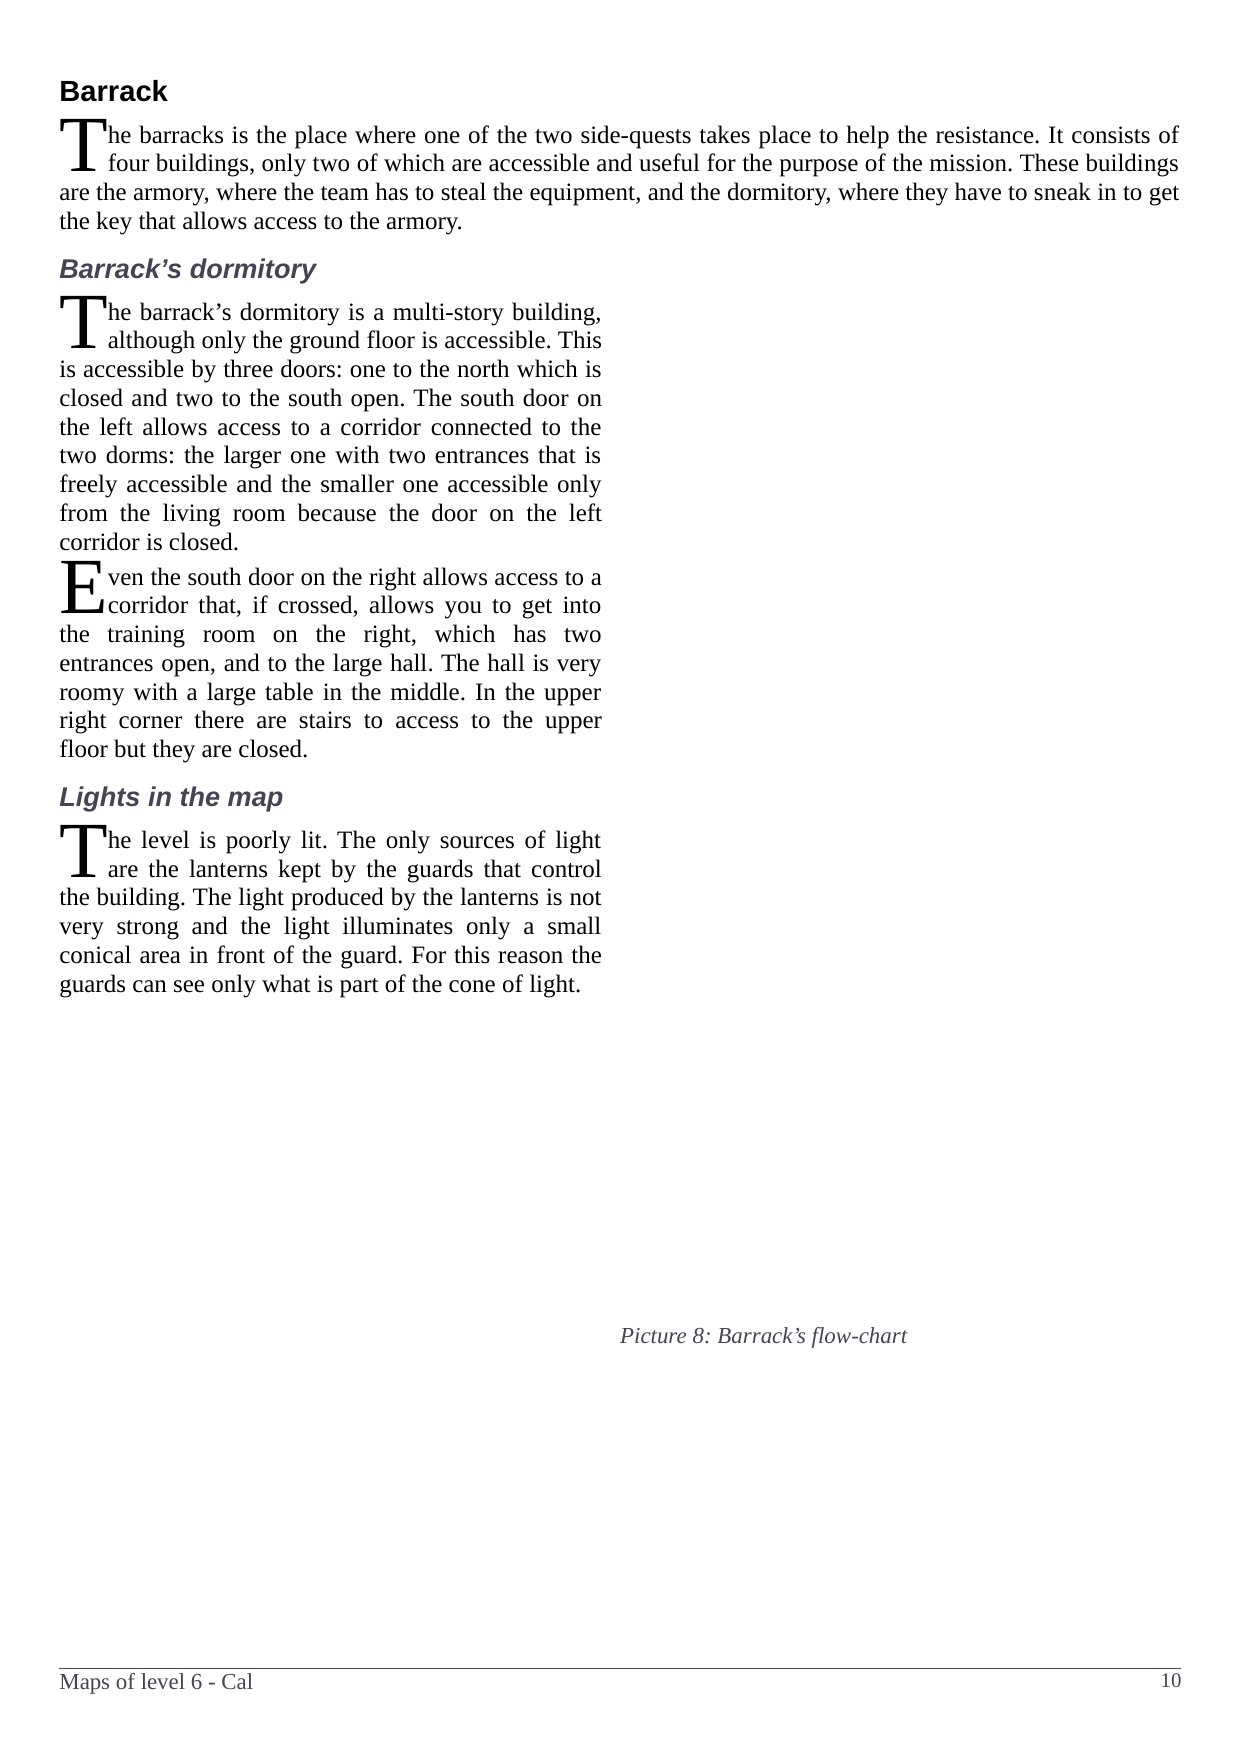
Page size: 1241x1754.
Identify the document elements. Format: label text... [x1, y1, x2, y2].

subtitle Barrack [59, 74, 1181, 107]
text The barracks is the place where one of the two side-quests takes place to help the resistance. It consists of four buildings, only two of which are accessible and useful for the purpose of the mission. These buildings are the armory, where the team has to steal the equipment, and the dormitory, where they have to sneak in to get the key that allows access to the armory. [59, 120, 1181, 235]
table_header The barrack’s dormitory is a multi-story building, although only the ground floor is accessible. This is accessible by three doors: one to the north which is closed and two to the south open. The south door on the left allows access to a corridor connected to the two dorms: the larger one with two entrances that is freely accessible and the smaller one accessible only from the living room because the door on the left corridor is closed. Even the south door on the right allows access to a corridor that, if crossed, allows you to get into the training room on the right, which has two entrances open, and to the large hall. The hall is very roomy with a large table in the middle. In the upper right corner there are stairs to access to the upper floor but they are closed. Lights in the map The level is poorly lit. The only sources of light are the lanterns kept by the guards that control the building. The light produced by the lanterns is not very strong and the light illuminates only a small conical area in front of the guard. For this reason the guards can see only what is part of the cone of light. [59, 297, 620, 1354]
table_header [620, 297, 1181, 1354]
subtitle Barrack’s dormitory [59, 253, 1181, 284]
table_header [625, 1329, 631, 1336]
